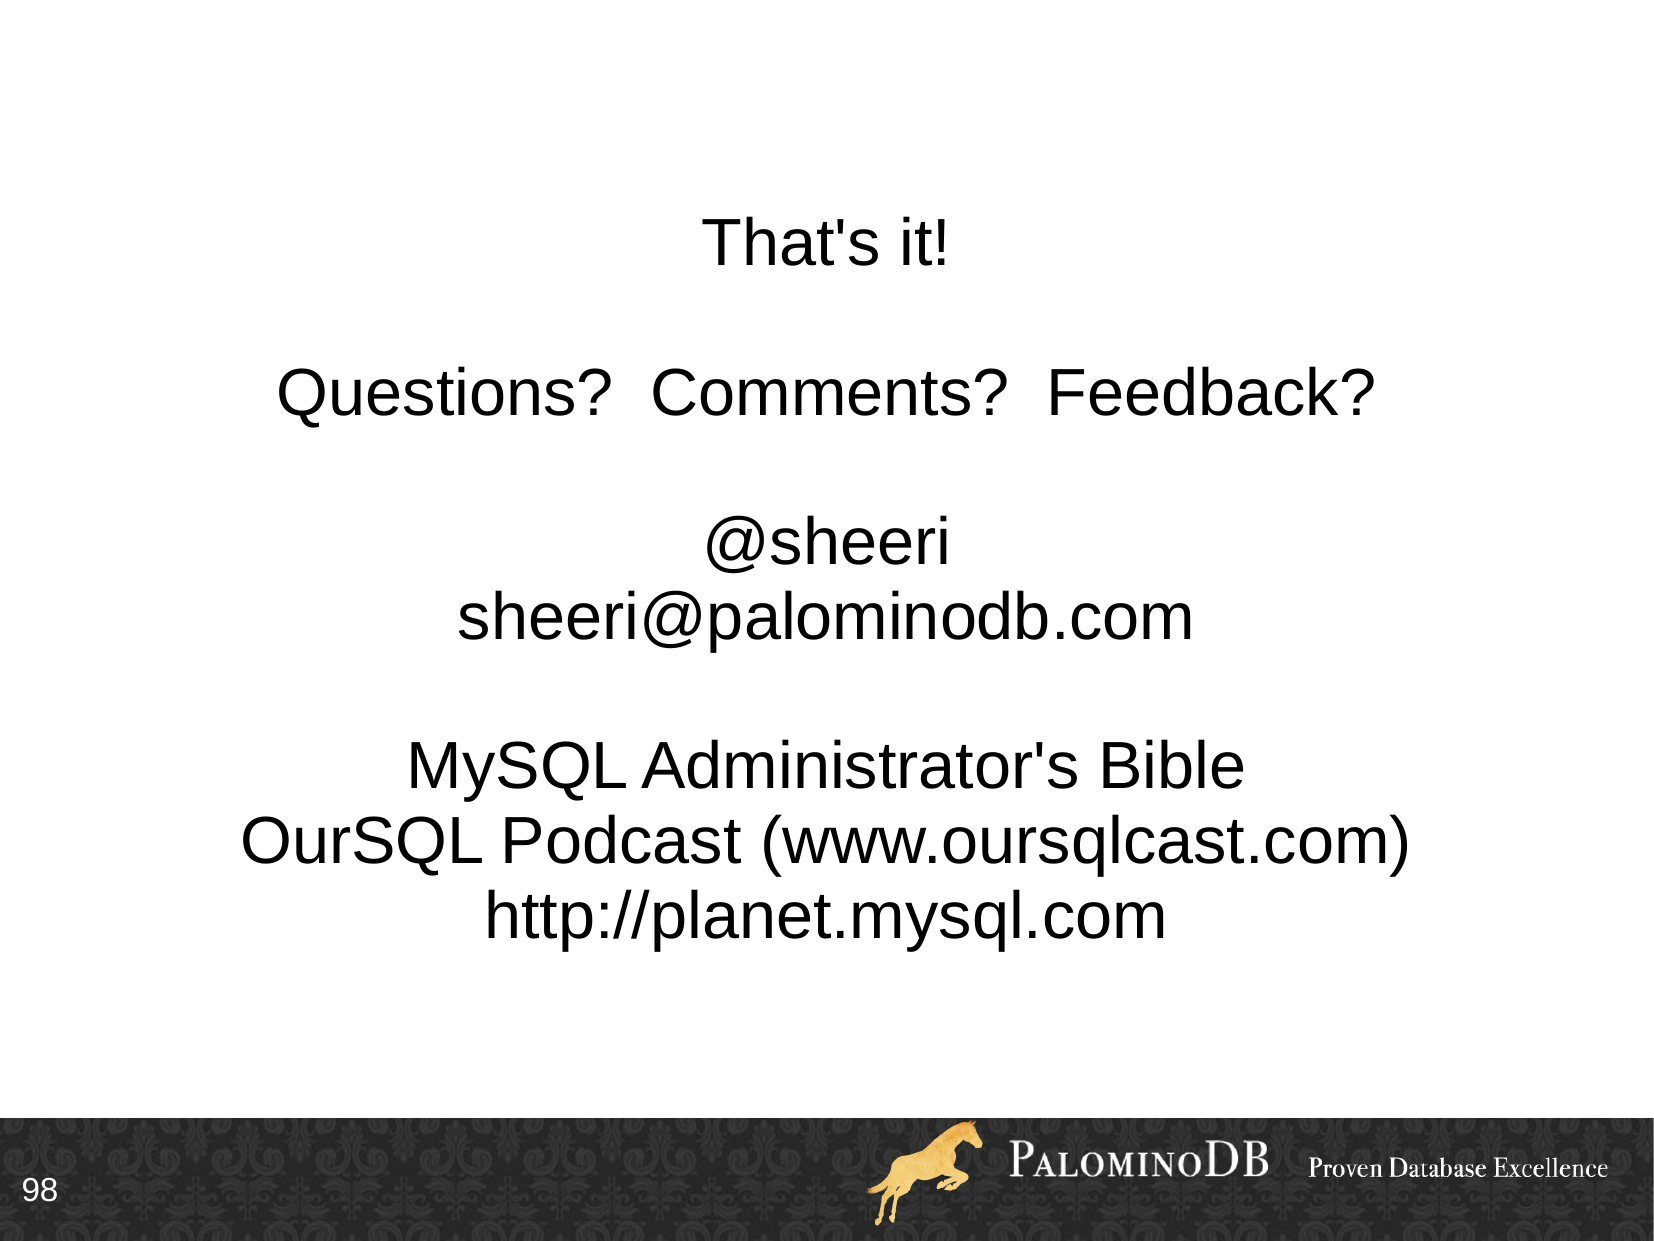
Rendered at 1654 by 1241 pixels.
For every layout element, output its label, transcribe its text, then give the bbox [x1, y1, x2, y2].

subtitle That's it! Questions? Comments? Feedback? @sheeri sheeri@palominodb.com MySQL Administrator's Bible OurSQL Podcast (www.oursqlcast.com) http://planet.mysql.com [82, 49, 1571, 1109]
picture [0, 1109, 1654, 1241]
